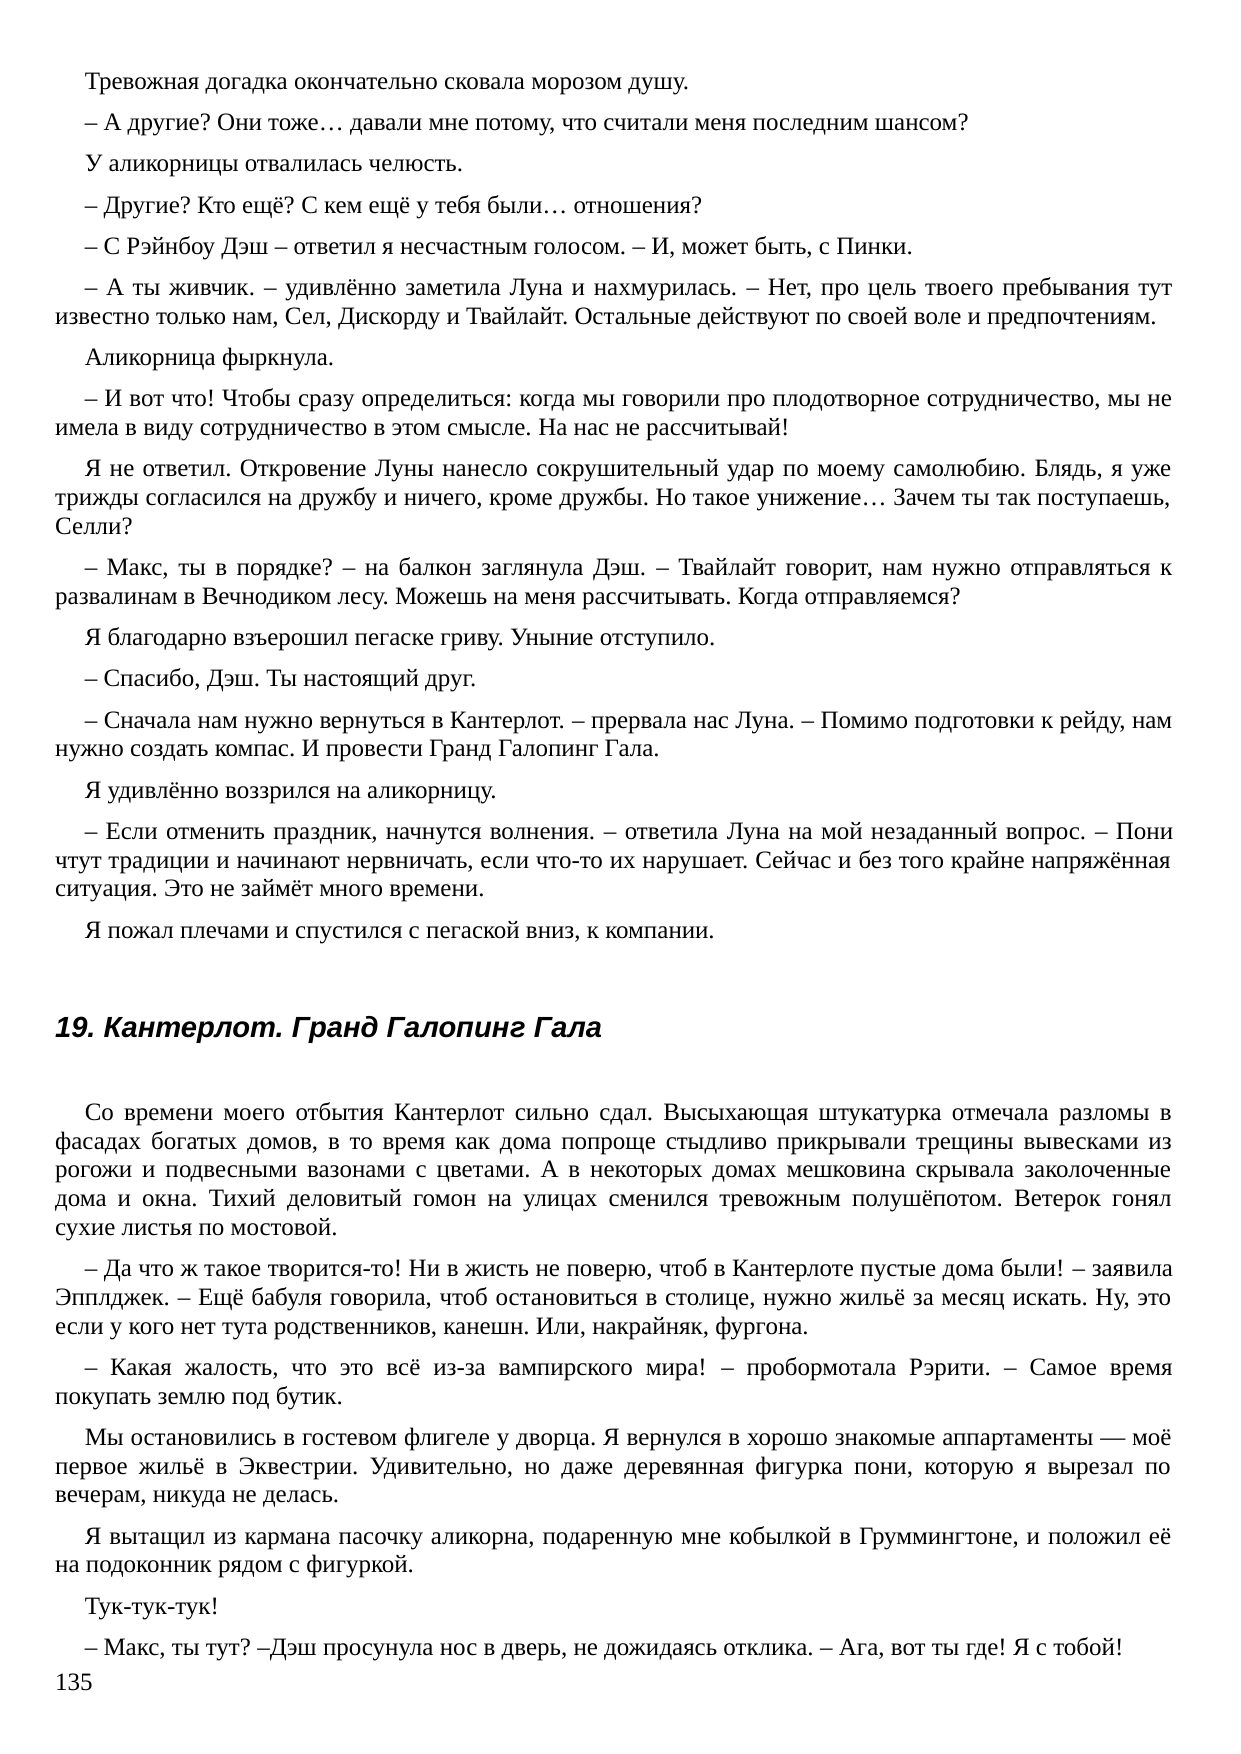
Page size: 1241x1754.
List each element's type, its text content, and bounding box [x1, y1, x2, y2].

text Мы остановились в гостевом флигеле у дворца. Я вернулся в хорошо знакомые аппартаменты — моё первое жильё в Эквестрии. Удивительно, но даже деревянная фигурка пони, которую я вырезал по вечерам, никуда не делась. [55, 1422, 1173, 1508]
text – Макс, ты тут? –Дэш просунула нос в дверь, не дожидаясь отклика. – Ага, вот ты где! Я с тобой! [55, 1632, 1173, 1661]
text Со времени моего отбытия Кантерлот сильно сдал. Высыхающая штукатурка отмечала разломы в фасадах богатых домов, в то время как дома попроще стыдливо прикрывали трещины вывесками из рогожи и подвесными вазонами с цветами. А в некоторых домах мешковина скрывала заколоченные дома и окна. Тихий деловитый гомон на улицах сменился тревожным полушёпотом. Ветерок гонял сухие листья по мостовой. [55, 1097, 1173, 1241]
text – Макс, ты в порядке? – на балкон заглянула Дэш. – Твайлайт говорит, нам нужно отправляться к развалинам в Вечнодиком лесу. Можешь на меня рассчитывать. Когда отправляемся? [55, 552, 1173, 610]
text Я благодарно взъерошил пегаске гриву. Уныние отступило. [55, 622, 1173, 651]
text Я пожал плечами и спустился с пегаской вниз, к компании. [55, 915, 1173, 943]
text Я не ответил. Откровение Луны нанесло сокрушительный удар по моему самолюбию. Блядь, я уже трижды согласился на дружбу и ничего, кроме дружбы. Но такое унижение… Зачем ты так поступаешь, Селли? [55, 453, 1173, 540]
text Аликорница фыркнула. [55, 342, 1173, 371]
text Тук-тук-тук! [55, 1591, 1173, 1619]
text – А ты живчик. – удивлённо заметила Луна и нахмурилась. – Нет, про цель твоего пребывания тут известно только нам, Сел, Дискорду и Твайлайт. Остальные действуют по своей воле и предпочтениям. [55, 272, 1173, 330]
text Я вытащил из кармана пасочку аликорна, подаренную мне кобылкой в Груммингтоне, и положил её на подоконник рядом с фигуркой. [55, 1521, 1173, 1578]
text Я удивлённо воззрился на аликорницу. [55, 775, 1173, 803]
text – И вот что! Чтобы сразу определиться: когда мы говорили про плодотворное сотрудничество, мы не имела в виду сотрудничество в этом смысле. На нас не рассчитывай! [55, 383, 1173, 441]
text – Спасибо, Дэш. Ты настоящий друг. [55, 663, 1173, 692]
text – Да что ж такое творится-то! Ни в жисть не поверю, чтоб в Кантерлоте пустые дома были! – заявила Эпплджек. – Ещё бабуля говорила, чтоб остановиться в столице, нужно жильё за месяц искать. Ну, это если у кого нет тута родственников, канешн. Или, накрайняк, фургона. [55, 1253, 1173, 1339]
text – Сначала нам нужно вернуться в Кантерлот. – прервала нас Луна. – Помимо подготовки к рейду, нам нужно создать компас. И провести Гранд Галопинг Гала. [55, 705, 1173, 762]
text – С Рэйнбоу Дэш – ответил я несчастным голосом. – И, может быть, с Пинки. [55, 231, 1173, 260]
text – Если отменить праздник, начнутся волнения. – ответила Луна на мой незаданный вопрос. – Пони чтут традиции и начинают нервничать, если что-то их нарушает. Сейчас и без того крайне напряжённая ситуация. Это не займёт много времени. [55, 816, 1173, 902]
text – Какая жалость, что это всё из-за вампирского мира! – пробормотала Рэрити. – Самое время покупать землю под бутик. [55, 1352, 1173, 1409]
subtitle 19. Кантерлот. Гранд Галопинг Гала [55, 1010, 1173, 1043]
text У аликорницы отвалилась челюсть. [55, 148, 1173, 177]
text – А другие? Они тоже… давали мне потому, что считали меня последним шансом? [55, 107, 1173, 136]
text Тревожная догадка окончательно сковала морозом душу. [55, 66, 1173, 95]
text – Другие? Кто ещё? С кем ещё у тебя были… отношения? [55, 190, 1173, 218]
